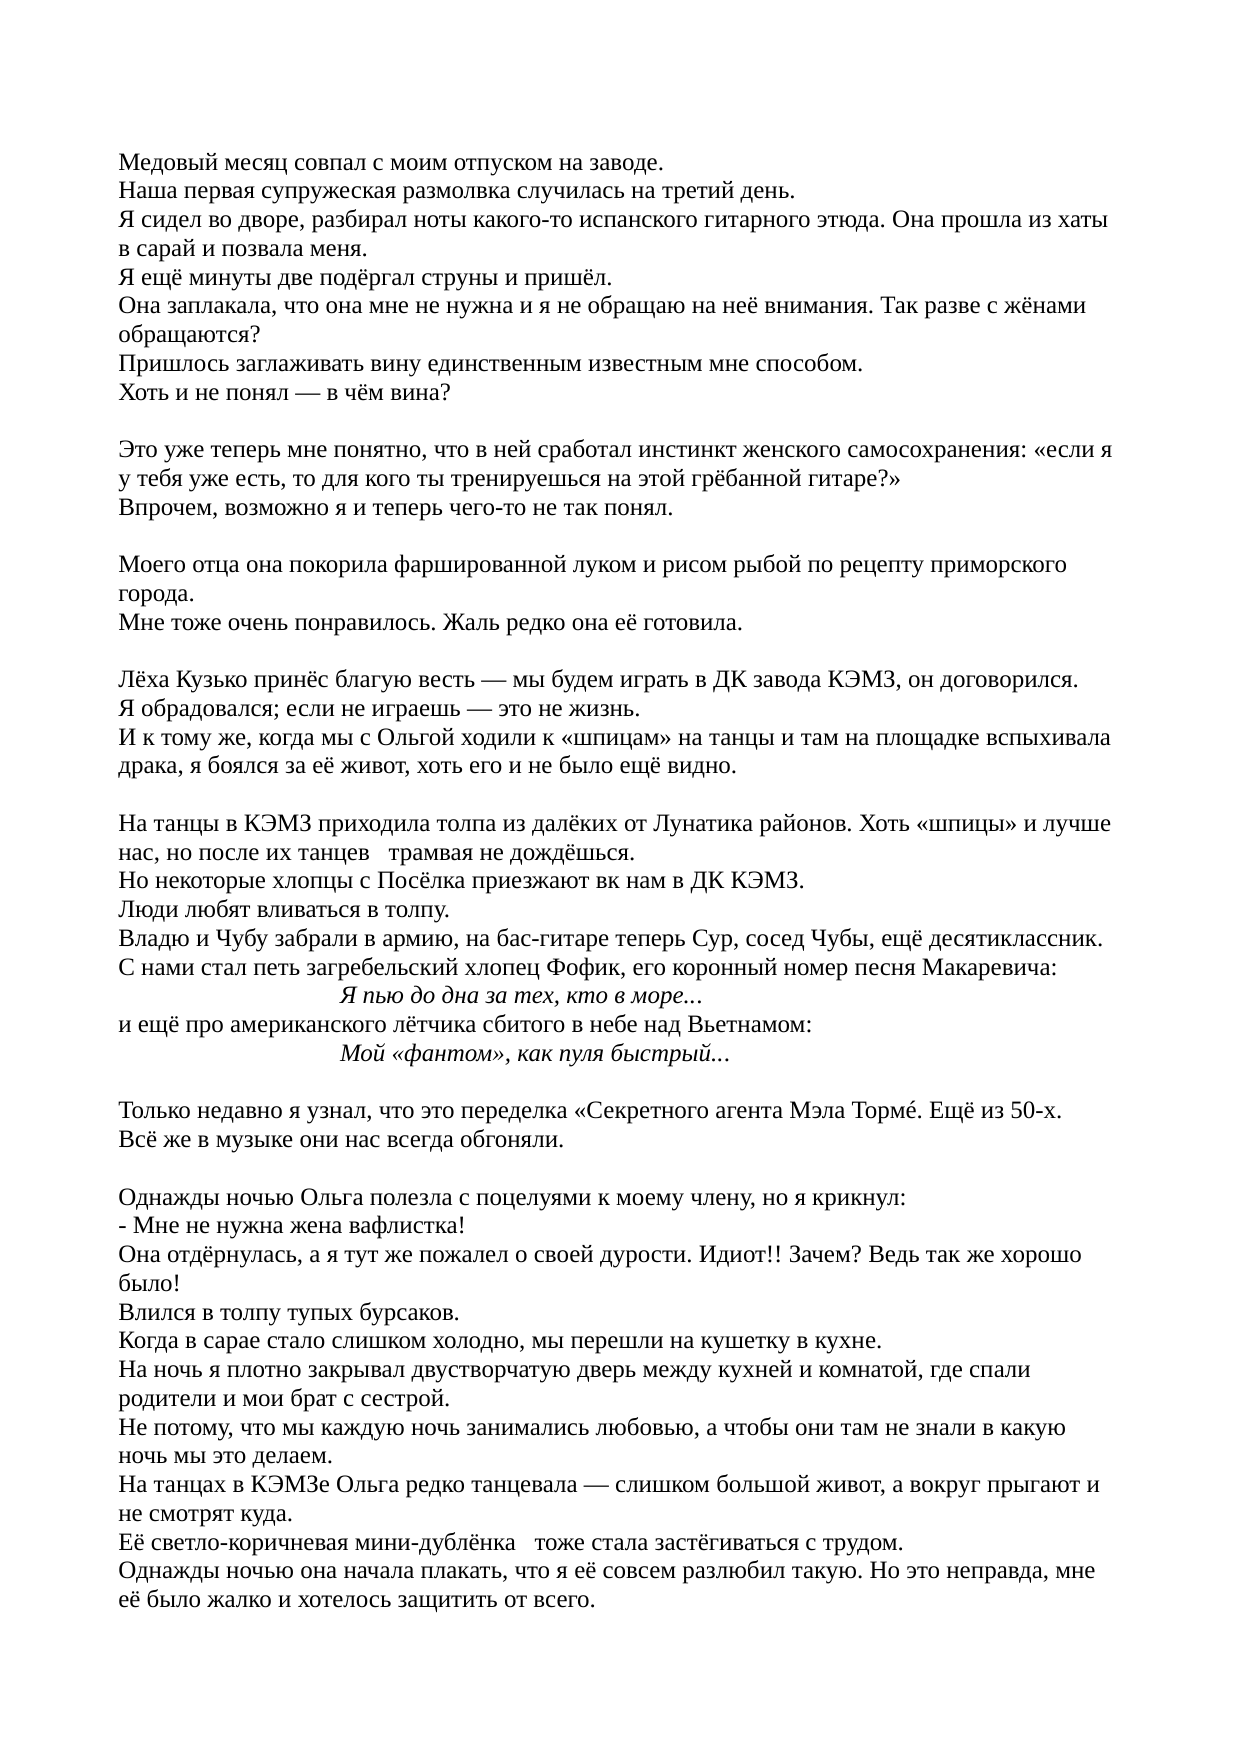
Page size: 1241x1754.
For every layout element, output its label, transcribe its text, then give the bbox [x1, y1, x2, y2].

text Я сидел во дворе, разбирал ноты какого-то испанского гитарного этюда. Она прошла из хаты в сарай и позвала меня. [118, 204, 1122, 262]
text Я обрадовался; если не играешь — это не жизнь. [118, 693, 1122, 722]
text Я пью до дна за тех, кто в море... [118, 981, 1122, 1009]
text Владю и Чубу забрали в армию, на бас-гитаре теперь Сур, сосед Чубы, ещё десятиклассник. [118, 923, 1122, 952]
text - Мне не нужна жена вафлистка! [118, 1211, 1122, 1239]
text Не потому, что мы каждую ночь занимались любовью, а чтобы они там не знали в какую ночь мы это делаем. [118, 1412, 1122, 1469]
text Впрочем, возможно я и теперь чего-то не так понял. [118, 492, 1122, 521]
text Пришлось заглаживать вину единственным известным мне способом. [118, 348, 1122, 377]
text Всё же в музыке они нас всегда обгоняли. [118, 1124, 1122, 1153]
text Наша первая супружеская размолвка случилась на третий день. [118, 176, 1122, 204]
text Только недавно я узнал, что это переделка «Секретного агента Мэла Тормé. Ещё из 50-х. [118, 1096, 1122, 1124]
text И к тому же, когда мы с Ольгой ходили к «шпицам» на танцы и там на площадке вспыхивала драка, я боялся за её живот, хоть его и не было ещё видно. [118, 722, 1122, 779]
text Она отдёрнулась, а я тут же пожалел о своей дурости. Идиот!! Зачем? Ведь так же хорошо было! [118, 1239, 1122, 1297]
text На ночь я плотно закрывал двустворчатую дверь между кухней и комнатой, где спали родители и мои брат с сестрой. [118, 1354, 1122, 1412]
text Это уже теперь мне понятно, что в ней сработал инстинкт женского самосохранения: «если я у тебя уже есть, то для кого ты тренируешься на этой грёбанной гитаре?» [118, 434, 1122, 492]
text и ещё про американского лётчика сбитого в небе над Вьетнамом: [118, 1009, 1122, 1038]
text С нами стал петь загребельский хлопец Фофик, его коронный номер песня Макаревича: [118, 952, 1122, 981]
text Люди любят вливаться в толпу. [118, 894, 1122, 923]
text Хоть и не понял — в чём вина? [118, 377, 1122, 406]
text Лёха Кузько принёс благую весть — мы будем играть в ДК завода КЭМЗ, он договорился. [118, 664, 1122, 693]
text Моего отца она покорила фаршированной луком и рисом рыбой по рецепту приморского города. [118, 549, 1122, 607]
text Мой «фантом», как пуля быстрый... [118, 1038, 1122, 1067]
text Мне тоже очень понравилось. Жаль редко она её готовила. [118, 607, 1122, 636]
text Влился в толпу тупых бурсаков. [118, 1297, 1122, 1326]
text Когда в сарае стало слишком холодно, мы перешли на кушетку в кухне. [118, 1326, 1122, 1354]
text Однажды ночью она начала плакать, что я её совсем разлюбил такую. Но это неправда, мне её было жалко и хотелось защитить от всего. [118, 1556, 1122, 1613]
text Но некоторые хлопцы с Посёлка приезжают вк нам в ДК КЭМЗ. [118, 866, 1122, 894]
text Её светло-коричневая мини-дублёнка тоже стала застёгиваться с трудом. [118, 1527, 1122, 1556]
text Она заплакала, что она мне не нужна и я не обращаю на неё внимания. Так разве с жёнами обращаются? [118, 291, 1122, 348]
text Однажды ночью Ольга полезла с поцелуями к моему члену, но я крикнул: [118, 1182, 1122, 1211]
text Медовый месяц совпал с моим отпуском на заводе. [118, 147, 1122, 176]
text На танцах в КЭМЗе Ольга редко танцевала — слишком большой живот, а вокруг прыгают и не смотрят куда. [118, 1469, 1122, 1527]
text На танцы в КЭМЗ приходила толпа из далёких от Лунатика районов. Хоть «шпицы» и лучше нас, но после их танцев трамвая не дождёшься. [118, 808, 1122, 866]
text Я ещё минуты две подёргал струны и пришёл. [118, 262, 1122, 291]
